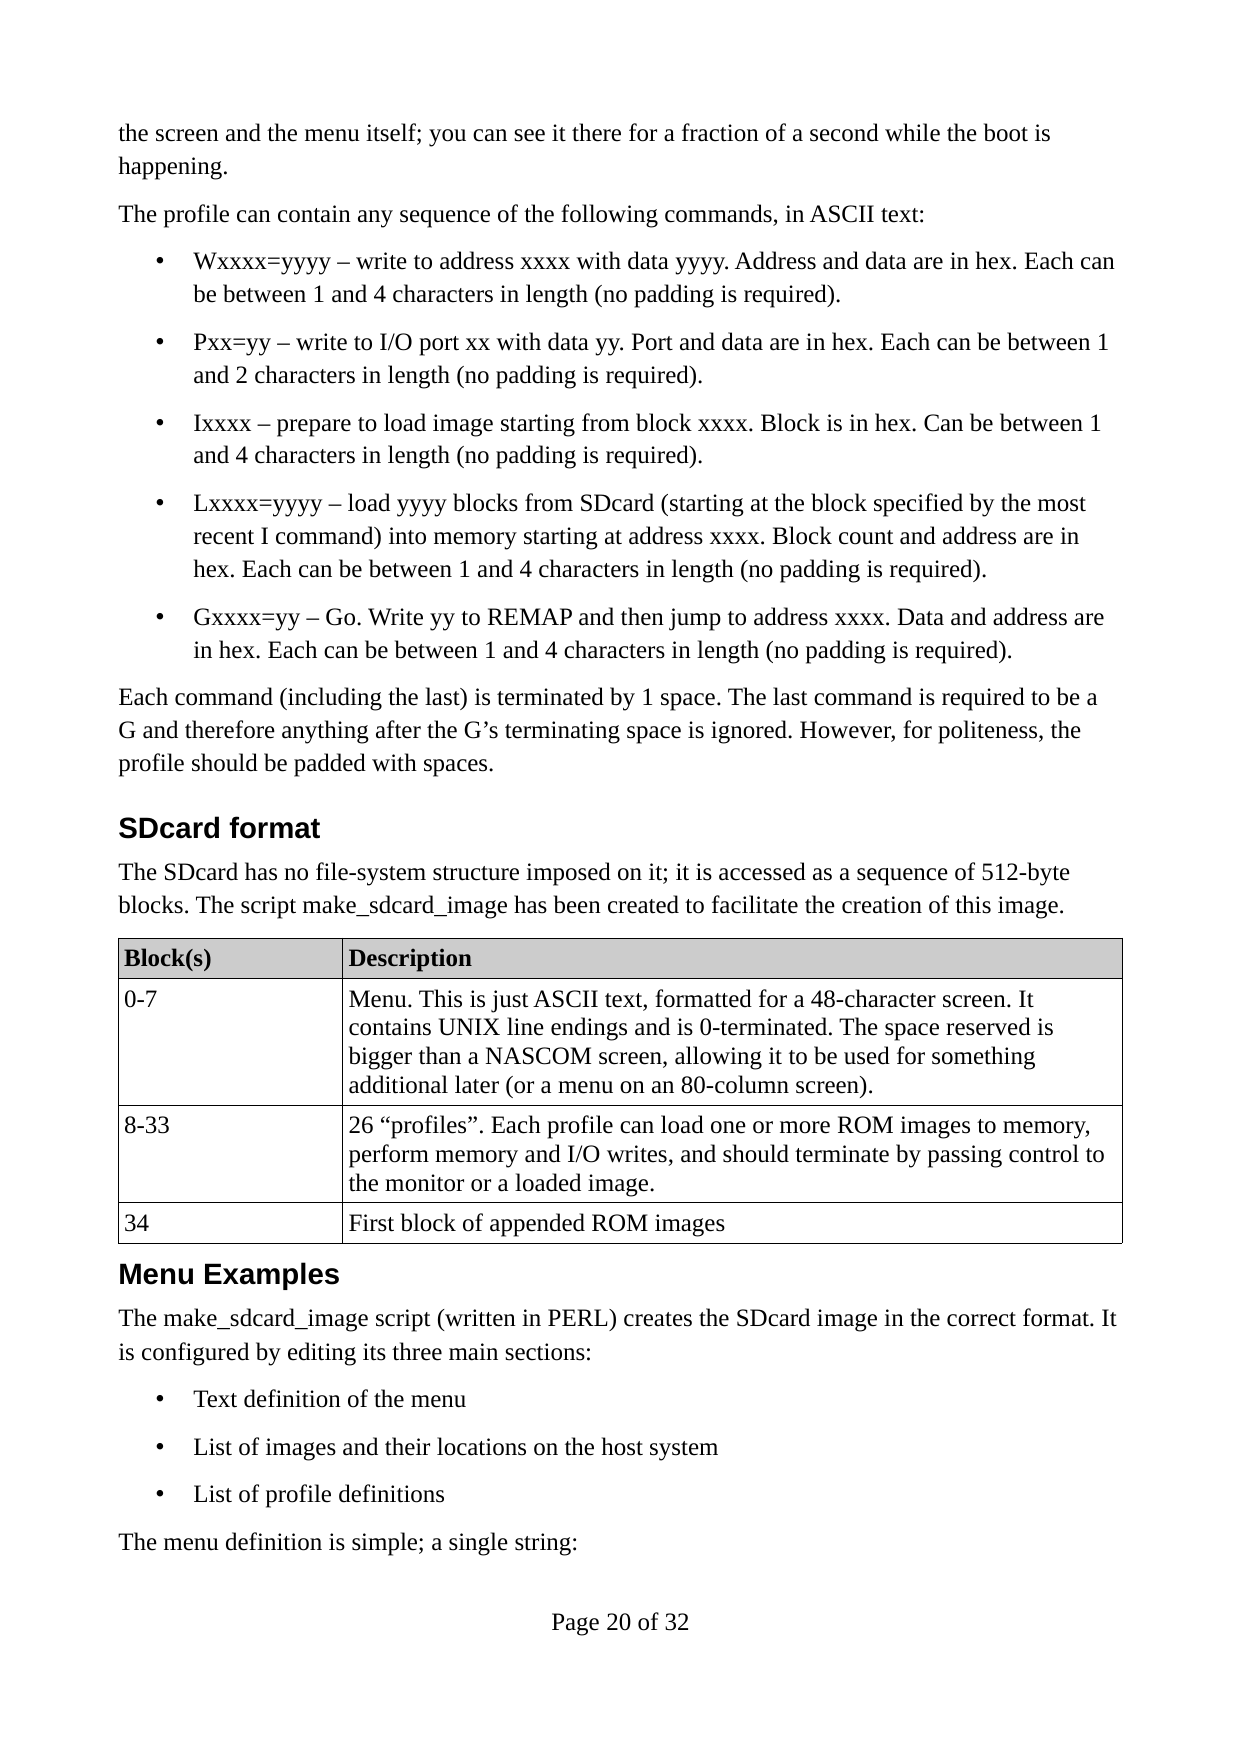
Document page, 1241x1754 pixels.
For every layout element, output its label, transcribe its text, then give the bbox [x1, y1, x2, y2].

table_cell 34 [119, 1203, 342, 1243]
list Pxx=yy – write to I/O port xx with data yy. Port and data are in hex. Each can be between 1 and 2 characters in length (no padding is required). [156, 327, 1122, 389]
subtitle SDcard format [118, 811, 1122, 844]
text Each command (including the last) is terminated by 1 space. The last command is required to be a G and therefore anything after the G’s terminating space is ignored. However, for politeness, the profile should be padded with spaces. [118, 682, 1122, 777]
table_header Description [343, 939, 1122, 978]
text The menu definition is simple; a single string: [118, 1527, 1122, 1556]
list Lxxxx=yyyy – load yyyy blocks from SDcard (starting at the block specified by the most recent I command) into memory starting at address xxxx. Block count and address are in hex. Each can be between 1 and 4 characters in length (no padding is required). [156, 488, 1122, 583]
text the screen and the menu itself; you can see it there for a fraction of a second while the boot is happening. [118, 118, 1122, 180]
table_cell 8-33 [119, 1106, 342, 1202]
list List of profile definitions [156, 1479, 1122, 1508]
table_cell 0-7 [119, 979, 342, 1104]
list Ixxxx – prepare to load image starting from block xxxx. Block is in hex. Can be between 1 and 4 characters in length (no padding is required). [156, 408, 1122, 469]
list Gxxxx=yy – Go. Write yy to REMAP and then jump to address xxxx. Data and address are in hex. Each can be between 1 and 4 characters in length (no padding is required). [156, 602, 1122, 664]
table_header Block(s) [119, 939, 342, 978]
list Text definition of the menu [156, 1384, 1122, 1413]
list Wxxxx=yyyy – write to address xxxx with data yyyy. Address and data are in hex. Each can be between 1 and 4 characters in length (no padding is required). [156, 246, 1122, 308]
table_cell Menu. This is just ASCII text, formatted for a 48-character screen. It contains UNIX line endings and is 0-terminated. The space reserved is bigger than a NASCOM screen, allowing it to be used for something additional later (or a menu on an 80-column screen). [343, 979, 1122, 1104]
text The make_sdcard_image script (written in PERL) creates the SDcard image in the correct format. It is configured by editing its three main sections: [118, 1303, 1122, 1365]
text The SDcard has no file-system structure imposed on it; it is accessed as a sequence of 512-byte blocks. The script make_sdcard_image has been created to facilitate the creation of this image. [118, 857, 1122, 919]
subtitle Menu Examples [118, 1257, 1122, 1291]
list List of images and their locations on the host system [156, 1432, 1122, 1461]
text The profile can contain any sequence of the following commands, in ASCII text: [118, 199, 1122, 227]
table_cell First block of appended ROM images [343, 1203, 1122, 1243]
table_cell 26 “profiles”. Each profile can load one or more ROM images to memory, perform memory and I/O writes, and should terminate by passing control to the monitor or a loaded image. [343, 1106, 1122, 1202]
